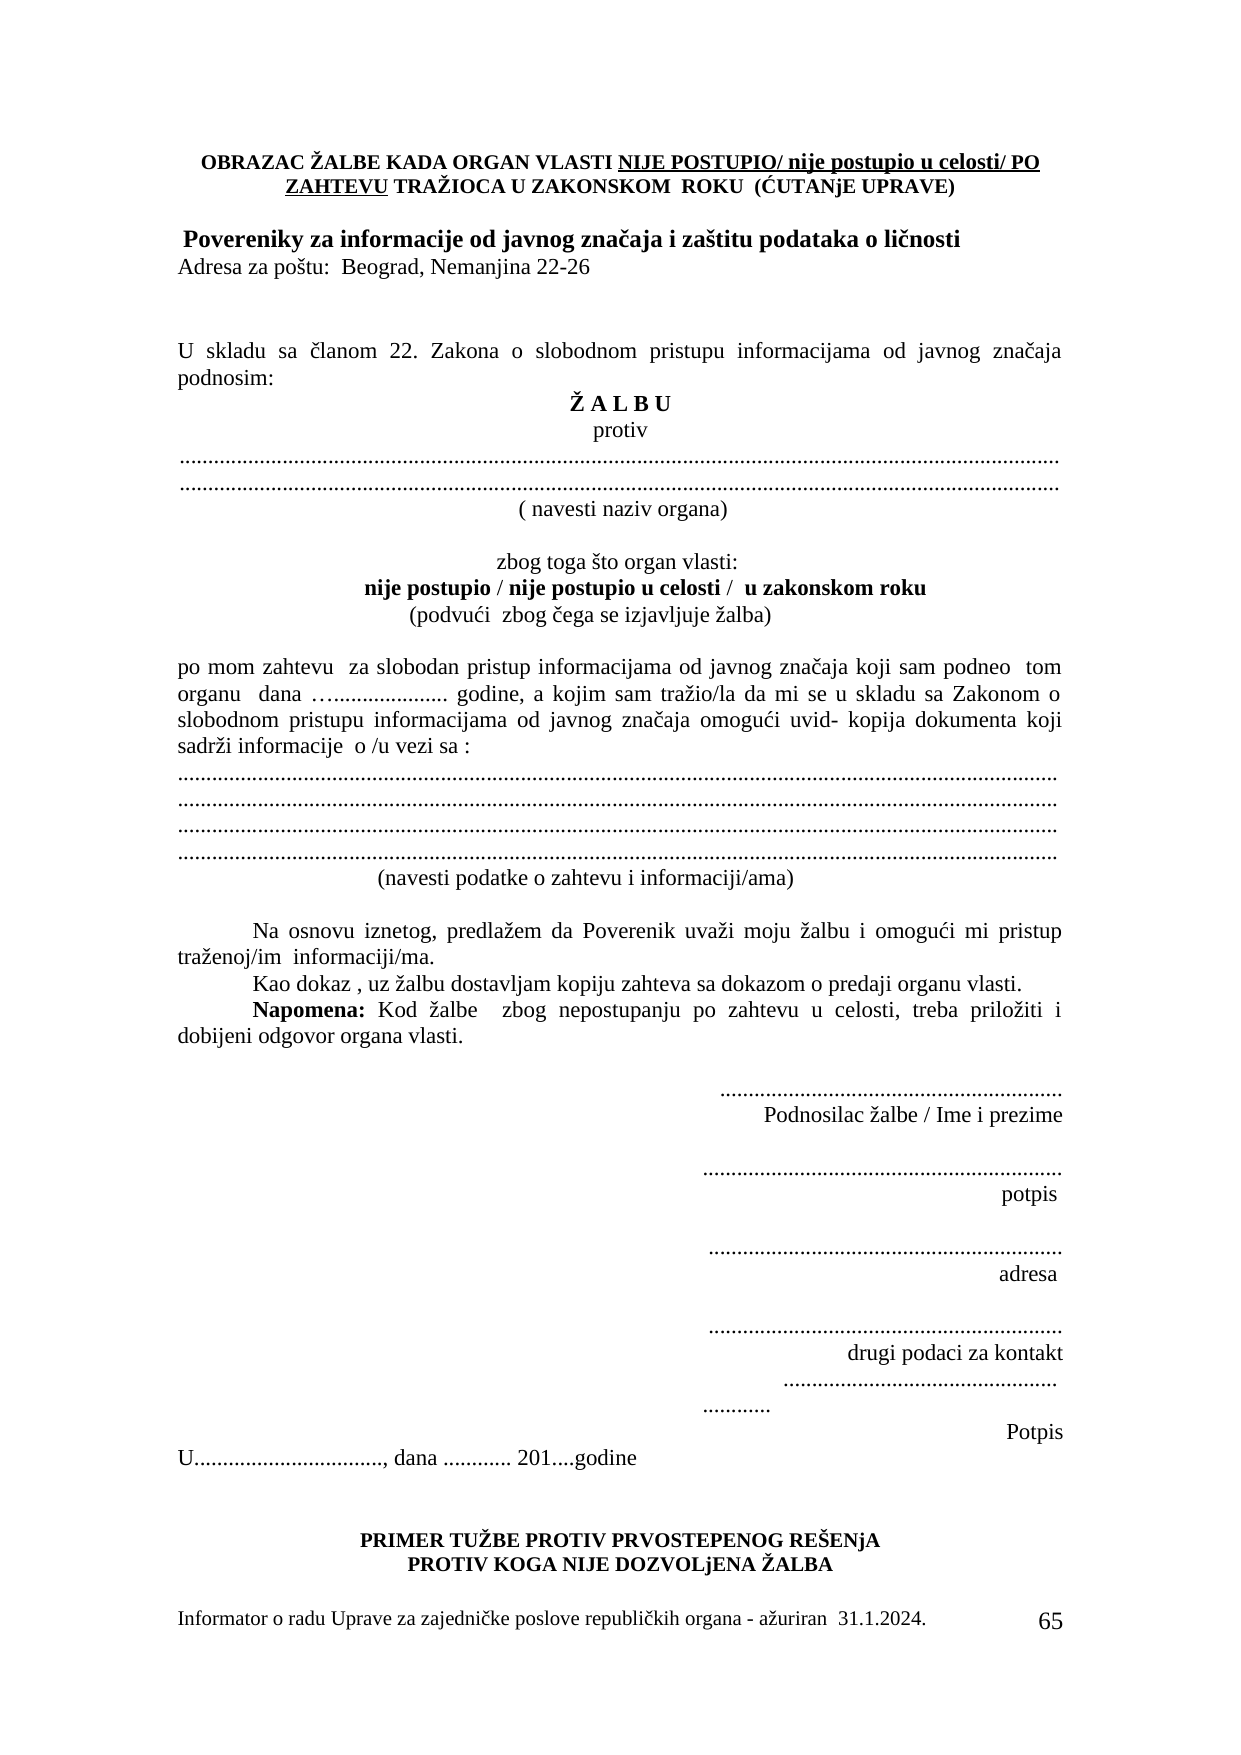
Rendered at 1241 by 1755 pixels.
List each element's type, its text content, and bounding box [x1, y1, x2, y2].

text (navesti podatke o zahtevu i informaciji/ama) [177, 864, 1063, 891]
text Kao dokaz , uz žalbu dostavlјam kopiju zahteva sa dokazom o predaji organu vlasti. [177, 970, 1063, 996]
text Povereniky za informacije od javnog značaja i zaštitu podataka o ličnosti [177, 224, 1063, 253]
text ............................................................ [702, 1075, 1063, 1101]
text .......................................................................................................................................................... [177, 469, 1063, 495]
text Potpis [702, 1418, 1063, 1444]
text Napomena: Kod žalbe zbog nepostupanju po zahtevu u celosti, treba priložiti i dobijeni odgovor organa vlasti. [177, 996, 1063, 1049]
text .............................................................. adresa [302, 1233, 1063, 1286]
text Ž A L B U [177, 390, 1063, 416]
text .......................................................................................................................................................... [177, 443, 1063, 469]
text Adresa za poštu: Beograd, Nemanjina 22-26 [177, 253, 1063, 279]
text .......................................................................................................................................................... [177, 759, 1063, 785]
text .......................................................................................................................................................... [177, 812, 1063, 838]
text ( navesti naziv organa) [177, 495, 1063, 522]
text PRIMER TUŽBE PROTIV PRVOSTEPENOG REŠENјA [177, 1528, 1063, 1552]
text protiv [177, 416, 1063, 443]
text .............................................................. drugi podaci za kontakt [302, 1312, 1063, 1365]
text zbog toga što organ vlasti: [177, 548, 1063, 574]
text OBRAZAC ŽALBE KADA ORGAN VLASTI NIJE POSTUPIO/ nije postupio u celosti/ PO ZAHTEVU TRAŽIOCA U ZAKONSKOM ROKU (ĆUTANјE UPRAVE) [177, 148, 1063, 198]
text U................................., dana ............ 201....godine [177, 1444, 1063, 1470]
text Na osnovu iznetog, predlažem da Poverenik uvaži moju žalbu i omogući mi pristup traženoj/im informaciji/ma. [177, 917, 1063, 970]
text nije postupio / nije postupio u celosti / u zakonskom roku [227, 574, 1063, 601]
text .......................................................................................................................................................... [177, 785, 1063, 812]
text ............................................................... potpis [702, 1154, 1063, 1207]
text (podvući zbog čega se izjavlјuje žalba) [215, 601, 1063, 627]
text po mom zahtevu za slobodan pristup informacijama od javnog značaja koji sam podneo tom organu dana ….................... godine, a kojim sam tražio/la da mi se u skladu sa Zakonom o slobodnom pristupu informacijama od javnog značaja omogući uvid- kopija dokumenta koji sadrži informacije o /u vezi sa : [177, 653, 1063, 759]
text PROTIV KOGA NIJE DOZVOLjENA ŽALBA [177, 1552, 1063, 1576]
text ............................................................ [177, 1365, 1063, 1418]
text U skladu sa članom 22. Zakona o slobodnom pristupu informacijama od javnog značaja podnosim: [177, 337, 1063, 390]
text .......................................................................................................................................................... [177, 838, 1063, 864]
text Podnosilac žalbe / Ime i prezime [702, 1101, 1063, 1128]
